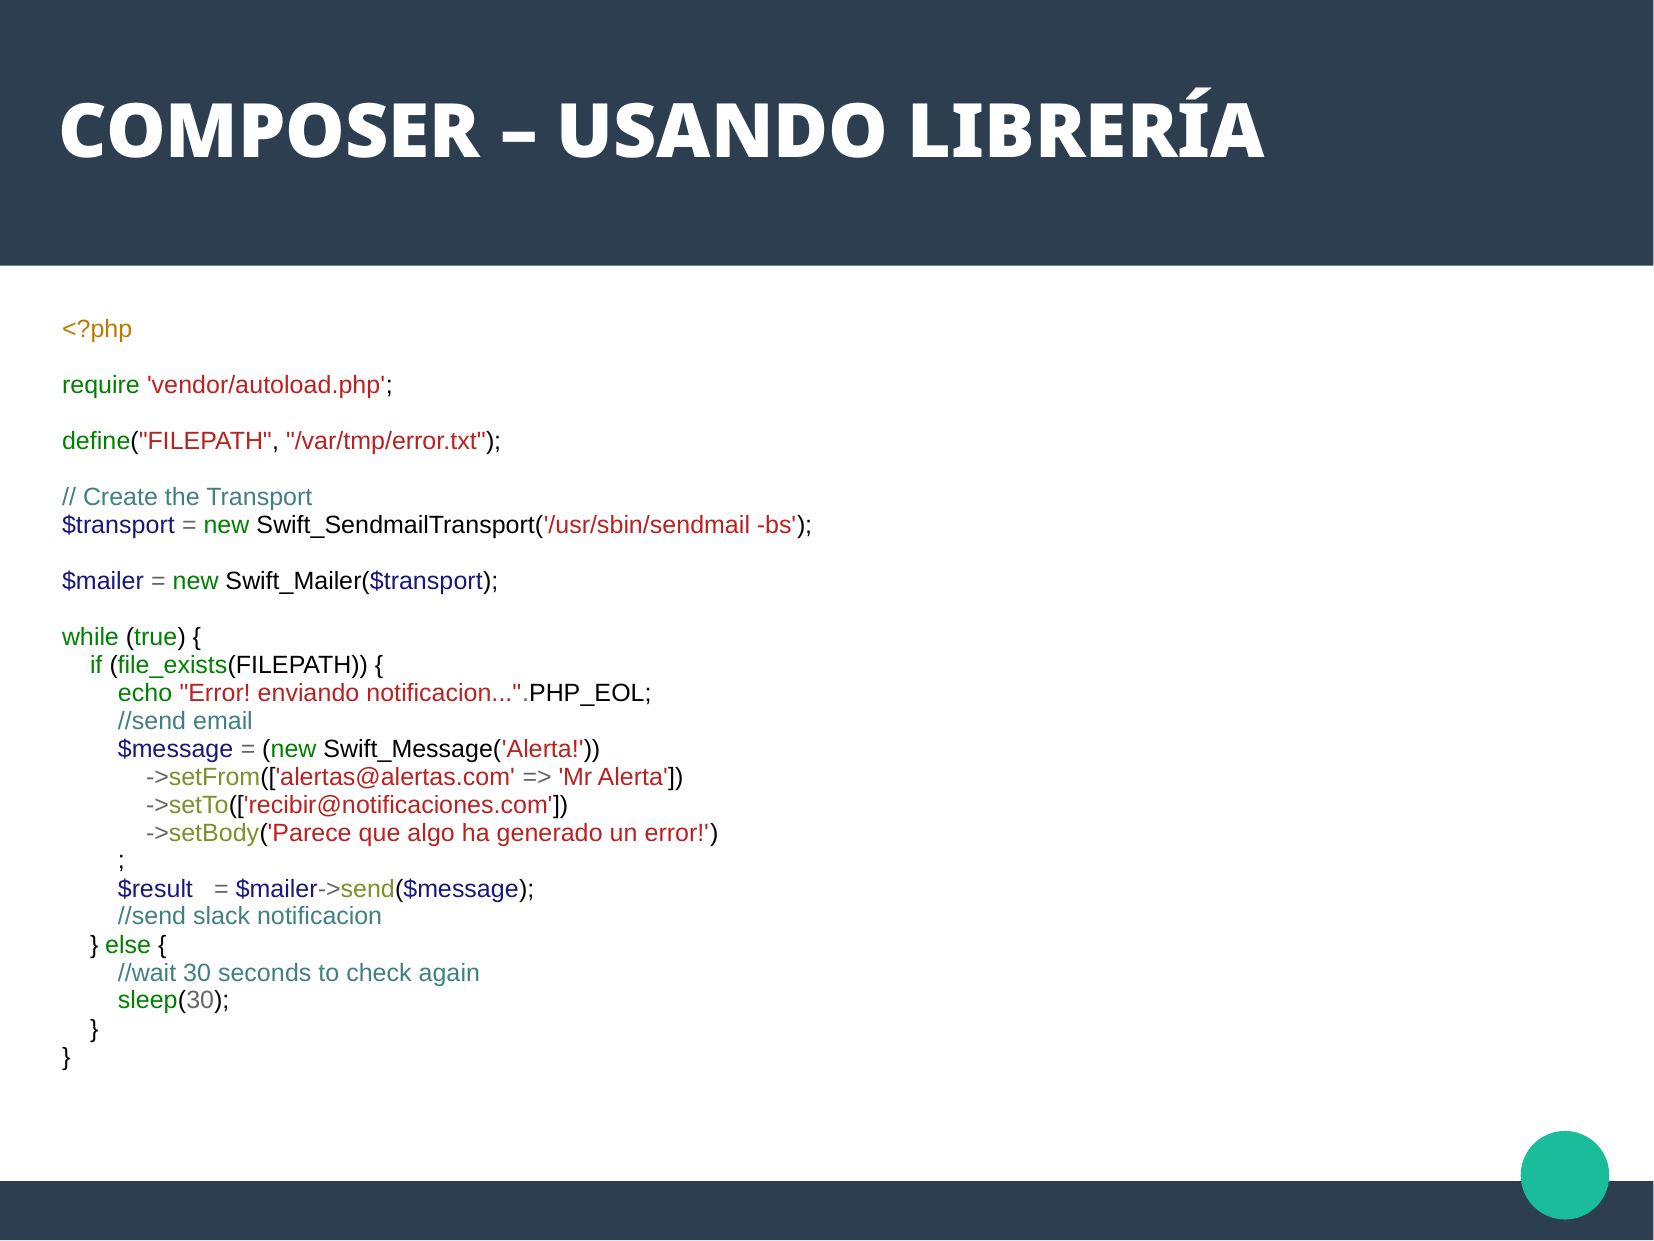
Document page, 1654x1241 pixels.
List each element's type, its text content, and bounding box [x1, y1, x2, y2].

title COMPOSER – USANDO LIBRERÍA [59, 49, 1595, 207]
text_box [23, 283, 768, 354]
text_box <?php require 'vendor/autoload.php'; define("FILEPATH", "/var/tmp/error.txt"); // Create the Transport $transport = new Swift_SendmailTransport('/usr/sbin/sendmail -bs'); $mailer = new Swift_Mailer($transport); while (true) { if (file_exists(FILEPATH)) { echo "Error! enviando notificacion...".PHP_EOL; //send email $message = (new Swift_Message('Alerta!')) ->setFrom(['alertas@alertas.com' => 'Mr Alerta']) ->setTo(['recibir@notificaciones.com']) ->setBody('Parece que algo ha generado un error!') ; $result = $mailer->send($message); //send slack notificacion } else { //wait 30 seconds to check again sleep(30); } } [47, 307, 1630, 1078]
